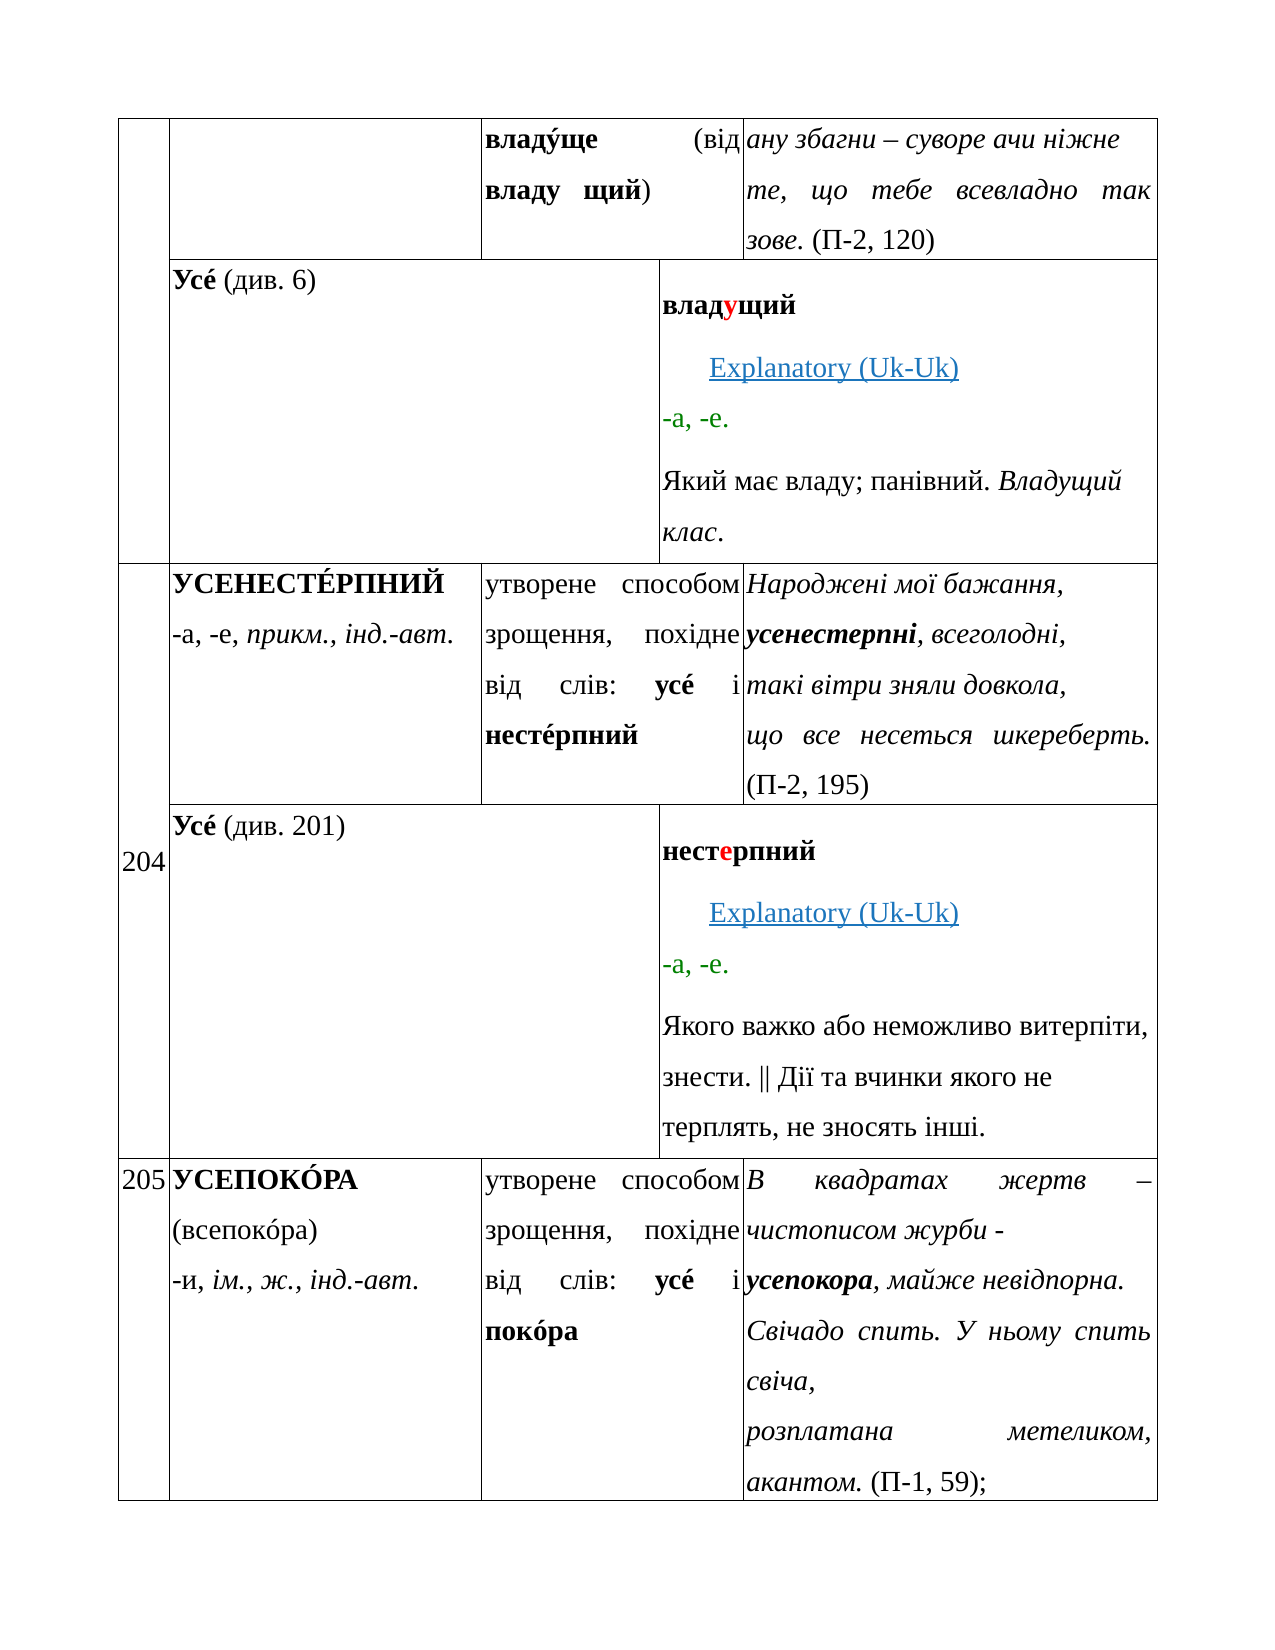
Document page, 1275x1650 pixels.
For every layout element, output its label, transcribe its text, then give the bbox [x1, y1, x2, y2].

table_cell Народжені мої бажання, усенестерпні, всеголодні, такі вітри зняли довкола, що все несеться шкереберть. (П‑2, 195) [744, 564, 1157, 804]
table_cell Усенестéрпний -а, -е, прикм., інд.-авт. [170, 564, 481, 804]
table_cell владýще (від владущий) [482, 119, 743, 259]
table_cell [170, 119, 481, 259]
table_cell ану збагни – суворе ачи ніжне те, що тебе всевладно так зове. (П‑2, 120) [744, 119, 1157, 259]
table_cell владущий Explanatory (Uk-Uk) -а, -е. Який має владу; панівний. Владущий клас. [660, 260, 1157, 563]
table_cell утворене способом зрощення, похідне від слів: усé і нестéрпний [482, 564, 743, 804]
table_cell [119, 119, 169, 563]
table_cell Усепокóра (всепокóра) -и, ім., ж., інд.-авт. [170, 1159, 481, 1500]
table_cell утворене способом зрощення, похідне від слів: усé і покóра [482, 1159, 743, 1500]
table_cell нестерпний Explanatory (Uk-Uk) -а, -е. Якого важко або неможливо витерпіти, знести. || Дії та вчинки якого не терплять, не зносять інші. [660, 805, 1157, 1158]
table_cell В квадратах жертв – чистописом журби - усепокора, майже невідпорна. Свічадо спить. У ньому спить свіча, розплатана метеликом, акантом. (П‑1, 59); [744, 1159, 1157, 1500]
table_cell Усé (див. 201) [170, 805, 659, 1158]
table_cell 205 [119, 1159, 169, 1500]
table_cell Усé (див. 6) [170, 260, 659, 563]
table_cell 204 [119, 564, 169, 1158]
